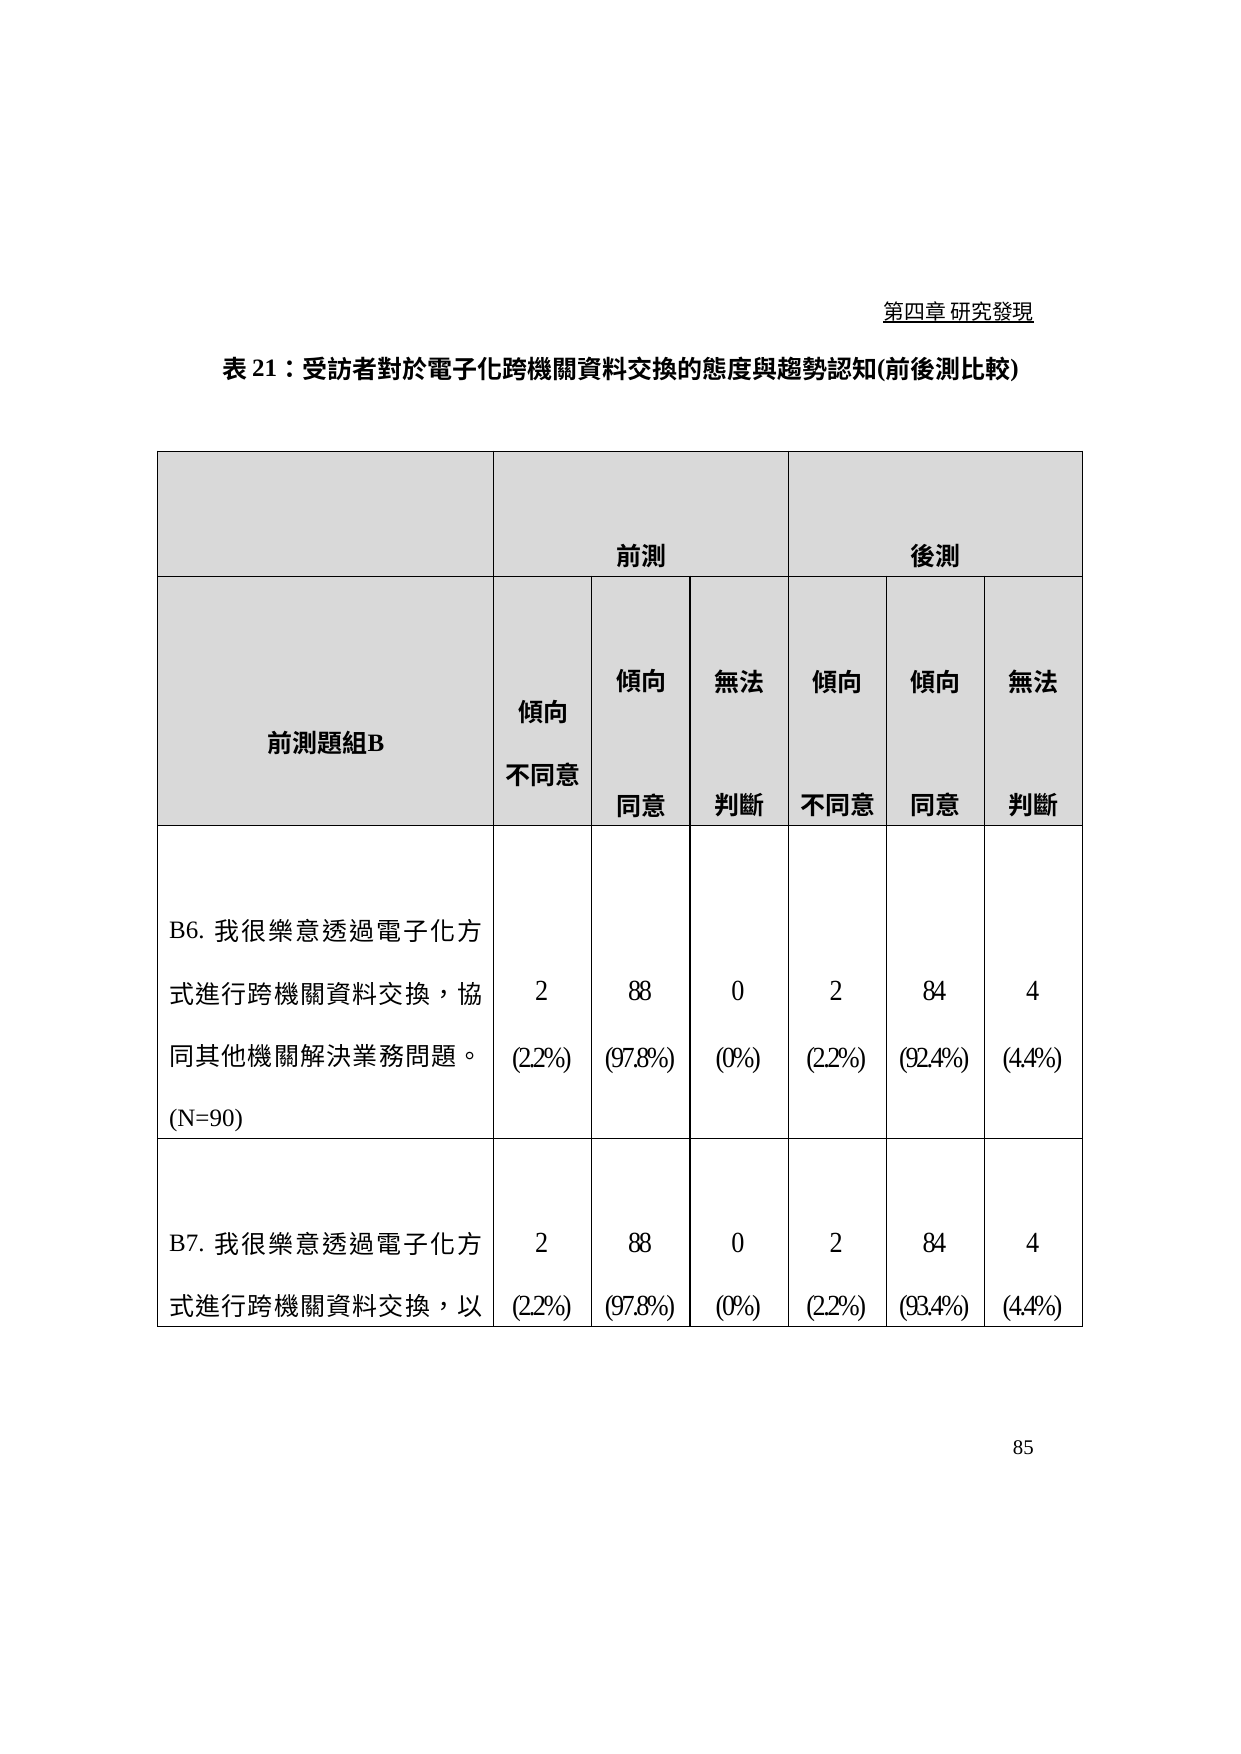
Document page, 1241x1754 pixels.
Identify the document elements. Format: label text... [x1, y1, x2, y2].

table_cell 0 (0%) [691, 826, 788, 1138]
table_header [158, 452, 493, 576]
table_cell 傾向 同意 [592, 577, 689, 825]
text 表21：受訪者對於電子化跨機關資料交換的態度與趨勢認知(前後測比較) [207, 326, 1033, 388]
table_cell 88 (97.8%) [592, 826, 689, 1138]
table_cell 2 (2.2%) [789, 826, 886, 1138]
table_header 後測 [789, 452, 1082, 576]
table_cell 2 (2.2%) [494, 826, 591, 1138]
table_cell B6. 我很樂意透過電子化方式進行跨機關資料交換，協同其他機關解決業務問題。(N=90) [158, 826, 493, 1138]
table_cell 88 (97.8%) [592, 1139, 689, 1326]
table_cell 2 (2.2%) [789, 1139, 886, 1326]
table_cell 無法 判斷 [985, 577, 1082, 825]
table_cell 4 (4.4%) [985, 1139, 1082, 1326]
table_cell 84 (93.4%) [887, 1139, 984, 1326]
table_header 前測 [494, 452, 788, 576]
table_cell 無法 判斷 [691, 577, 788, 825]
table_cell 2 (2.2%) [494, 1139, 591, 1326]
table_cell B7. 我很樂意透過電子化方式進行跨機關資料交換，以 [158, 1139, 493, 1326]
table_cell 傾向 不同意 [494, 577, 591, 825]
table_cell 前測題組B [158, 577, 493, 825]
table_cell 0 (0%) [691, 1139, 788, 1326]
table_cell 傾向 同意 [887, 577, 984, 825]
table_cell 4 (4.4%) [985, 826, 1082, 1138]
table_cell 84 (92.4%) [887, 826, 984, 1138]
table_cell 傾向 不同意 [789, 577, 886, 825]
